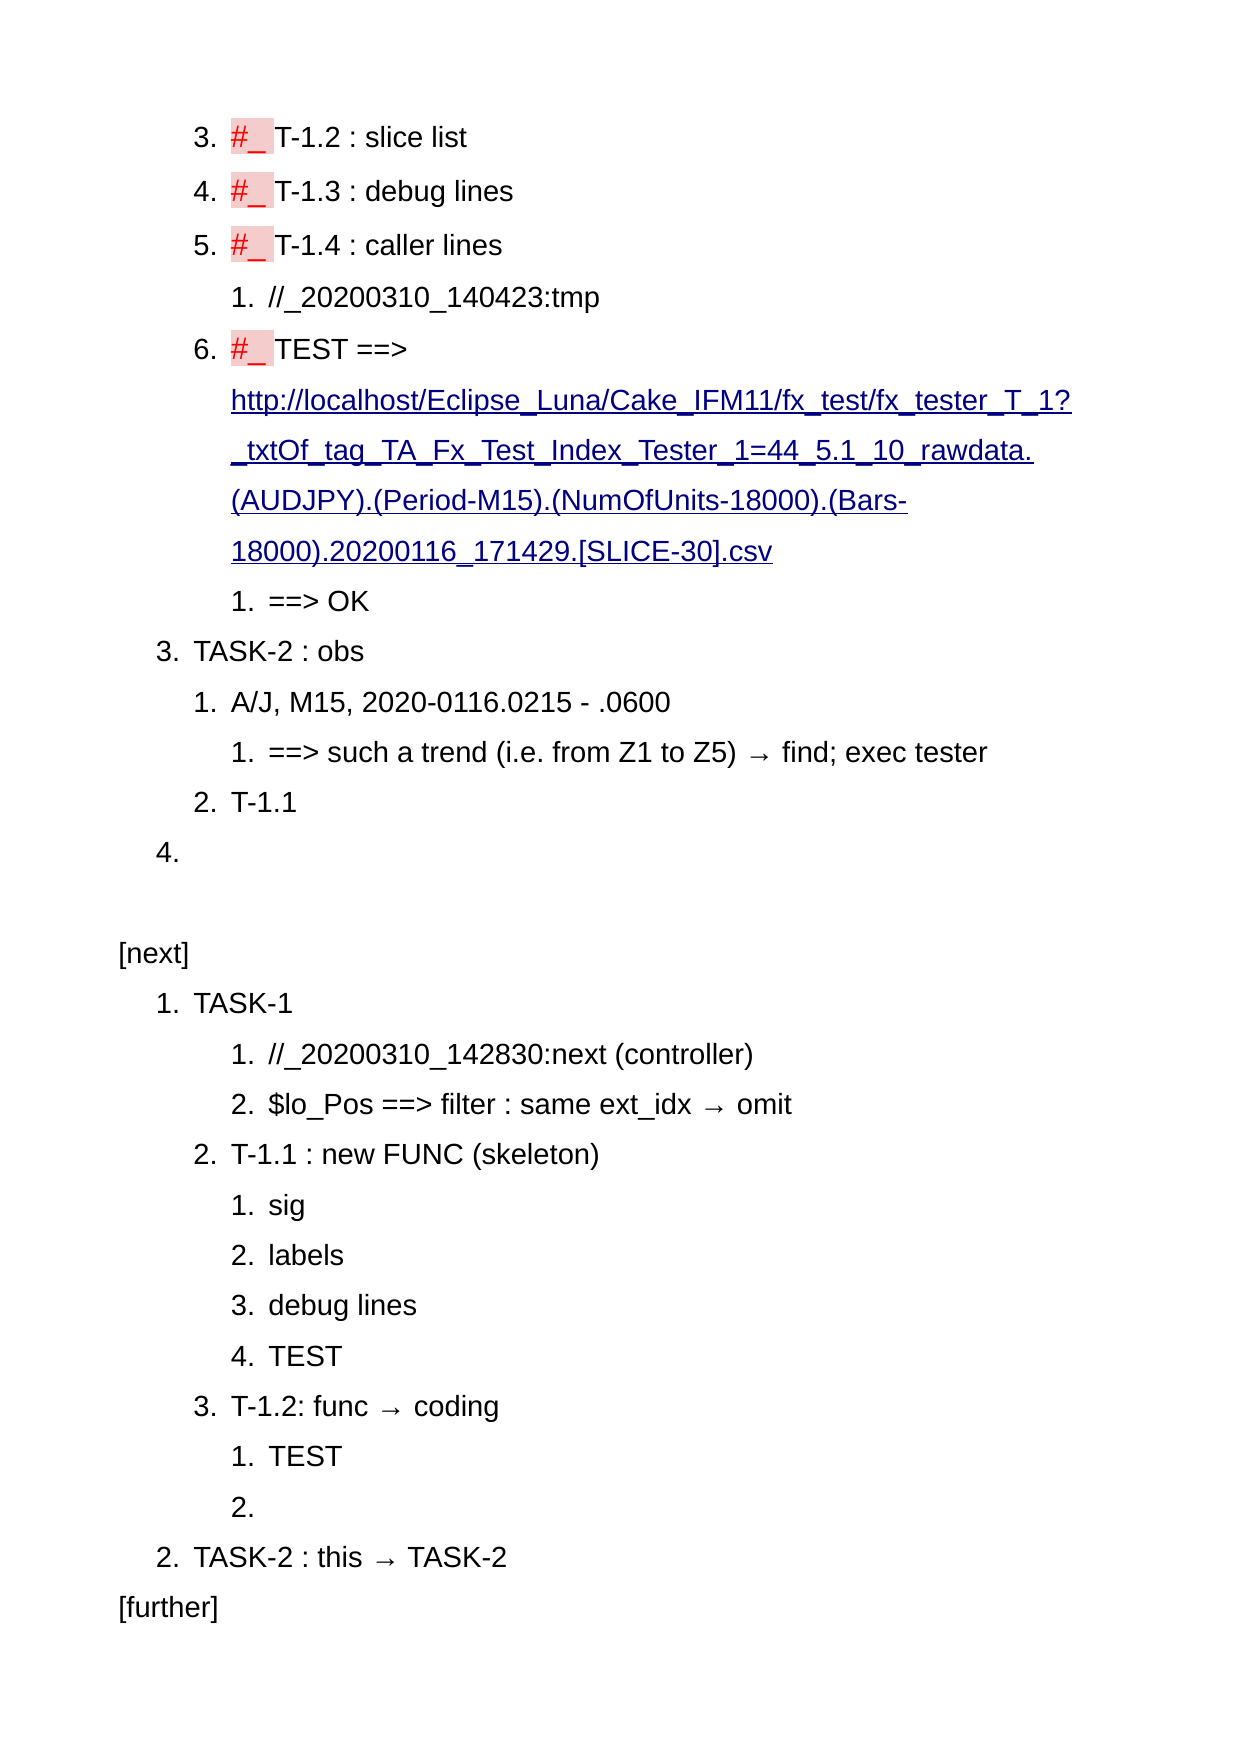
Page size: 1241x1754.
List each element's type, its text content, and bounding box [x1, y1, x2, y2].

list debug lines [231, 1288, 1122, 1322]
list labels [231, 1238, 1122, 1272]
list #_ TEST ==> http://localhost/Eclipse_Luna/Cake_IFM11/fx_test/fx_tester_T_1?_txtOf_tag_TA_Fx_Test_Index_Tester_1=44_5.1_10_rawdata.(AUDJPY).(Period-M15).(NumOfUnits-18000).(Bars-18000).20200116_171429.[SLICE-30].csv [193, 330, 1122, 567]
list #_ T-1.3 : debug lines [193, 172, 1122, 208]
text [further] [118, 1590, 1122, 1624]
list T-1.1 : new FUNC (skeleton) [193, 1137, 1122, 1171]
list //_20200310_142830:next (controller) [231, 1037, 1122, 1070]
list T-1.1 [193, 785, 1122, 819]
list sig [231, 1188, 1122, 1221]
list TASK-2 : this → TASK-2 [156, 1540, 1122, 1573]
list T-1.2: func → coding [193, 1389, 1122, 1422]
list //_20200310_140423:tmp [231, 280, 1122, 313]
list ==> OK [231, 584, 1122, 617]
list $lo_Pos ==> filter : same ext_idx → omit [231, 1087, 1122, 1121]
list A/J, M15, 2020-0116.0215 - .0600 [193, 684, 1122, 718]
list TEST [231, 1339, 1122, 1372]
text [next] [118, 936, 1122, 970]
list ==> such a trend (i.e. from Z1 to Z5) → find; exec tester [231, 735, 1122, 768]
list TASK-2 : obs [156, 634, 1122, 668]
list TASK-1 [156, 986, 1122, 1020]
list TEST [231, 1439, 1122, 1473]
list #_ T-1.4 : caller lines [193, 226, 1122, 262]
list #_ T-1.2 : slice list [193, 118, 1122, 154]
